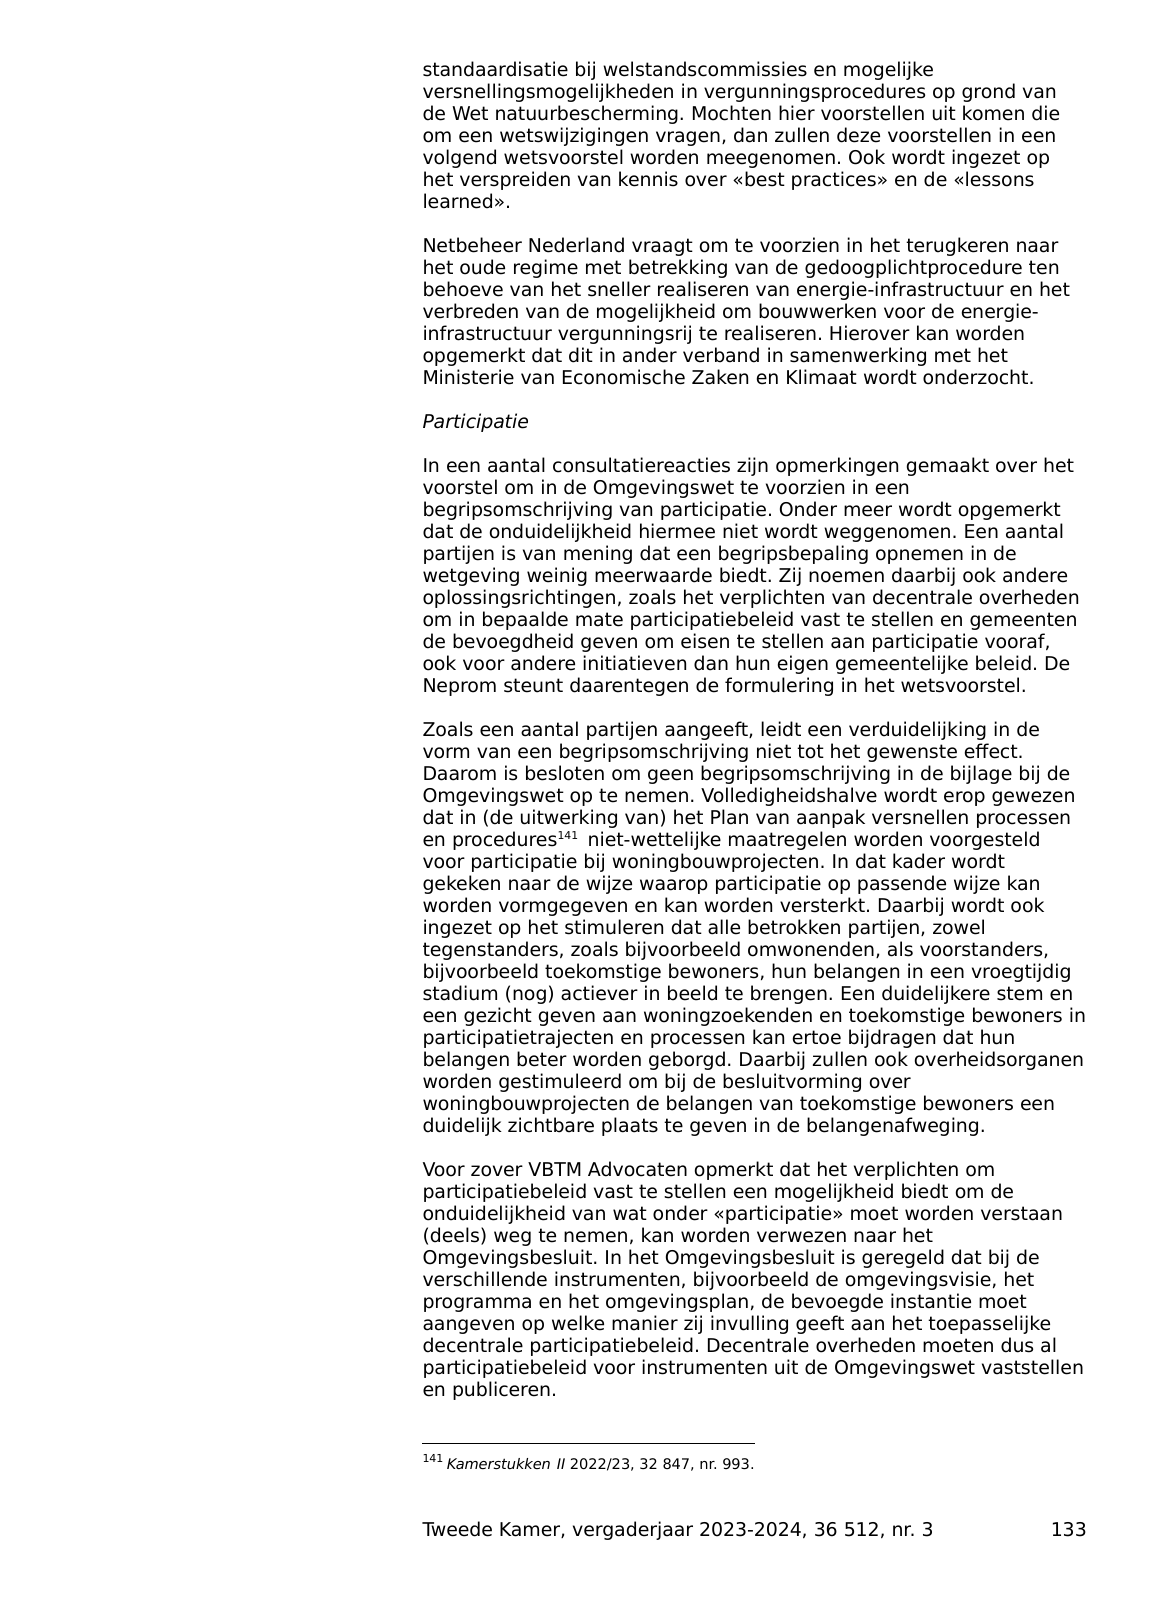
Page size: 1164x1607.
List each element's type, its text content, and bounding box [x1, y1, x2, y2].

text standaardisatie bij welstandscommissies en mogelijke versnellingsmogelijkheden in vergunningsprocedures op grond van de Wet natuurbescherming. Mochten hier voorstellen uit komen die om een wetswijzigingen vragen, dan zullen deze voorstellen in een volgend wetsvoorstel worden meegenomen. Ook wordt ingezet op het verspreiden van kennis over «best practices» en de «lessons learned». [422, 59, 1087, 213]
subtitle Participatie [422, 411, 1087, 433]
text Kamerstukken II 2022/23, 32 847, nr. 993. [422, 1452, 1087, 1474]
text Voor zover VBTM Advocaten opmerkt dat het verplichten om participatiebeleid vast te stellen een mogelijkheid biedt om de onduidelijkheid van wat onder «participatie» moet worden verstaan (deels) weg te nemen, kan worden verwezen naar het Omgevingsbesluit. In het Omgevingsbesluit is geregeld dat bij de verschillende instrumenten, bijvoorbeeld de omgevingsvisie, het programma en het omgevingsplan, de bevoegde instantie moet aangeven op welke manier zij invulling geeft aan het toepasselijke decentrale participatiebeleid. Decentrale overheden moeten dus al participatiebeleid voor instrumenten uit de Omgevingswet vaststellen en publiceren. [422, 1159, 1087, 1401]
text In een aantal consultatiereacties zijn opmerkingen gemaakt over het voorstel om in de Omgevingswet te voorzien in een begripsomschrijving van participatie. Onder meer wordt opgemerkt dat de onduidelijkheid hiermee niet wordt weggenomen. Een aantal partijen is van mening dat een begripsbepaling opnemen in de wetgeving weinig meerwaarde biedt. Zij noemen daarbij ook andere oplossingsrichtingen, zoals het verplichten van decentrale overheden om in bepaalde mate participatiebeleid vast te stellen en gemeenten de bevoegdheid geven om eisen te stellen aan participatie vooraf, ook voor andere initiatieven dan hun eigen gemeentelijke beleid. De Neprom steunt daarentegen de formulering in het wetsvoorstel. [422, 455, 1087, 697]
text Zoals een aantal partijen aangeeft, leidt een verduidelijking in de vorm van een begripsomschrijving niet tot het gewenste effect. Daarom is besloten om geen begripsomschrijving in de bijlage bij de Omgevingswet op te nemen. Volledigheidshalve wordt erop gewezen dat in (de uitwerking van) het Plan van aanpak versnellen processen en procedures niet-wettelijke maatregelen worden voorgesteld voor participatie bij woningbouwprojecten. In dat kader wordt gekeken naar de wijze waarop participatie op passende wijze kan worden vormgegeven en kan worden versterkt. Daarbij wordt ook ingezet op het stimuleren dat alle betrokken partijen, zowel tegenstanders, zoals bijvoorbeeld omwonenden, als voorstanders, bijvoorbeeld toekomstige bewoners, hun belangen in een vroegtijdig stadium (nog) actiever in beeld te brengen. Een duidelijkere stem en een gezicht geven aan woningzoekenden en toekomstige bewoners in participatietrajecten en processen kan ertoe bijdragen dat hun belangen beter worden geborgd. Daarbij zullen ook overheidsorganen worden gestimuleerd om bij de besluitvorming over woningbouwprojecten de belangen van toekomstige bewoners een duidelijk zichtbare plaats te geven in de belangenafweging. [422, 719, 1087, 1137]
text Netbeheer Nederland vraagt om te voorzien in het terugkeren naar het oude regime met betrekking van de gedoogplichtprocedure ten behoeve van het sneller realiseren van energie-infrastructuur en het verbreden van de mogelijkheid om bouwwerken voor de energie-infrastructuur vergunningsrij te realiseren. Hierover kan worden opgemerkt dat dit in ander verband in samenwerking met het Ministerie van Economische Zaken en Klimaat wordt onderzocht. [422, 235, 1087, 389]
